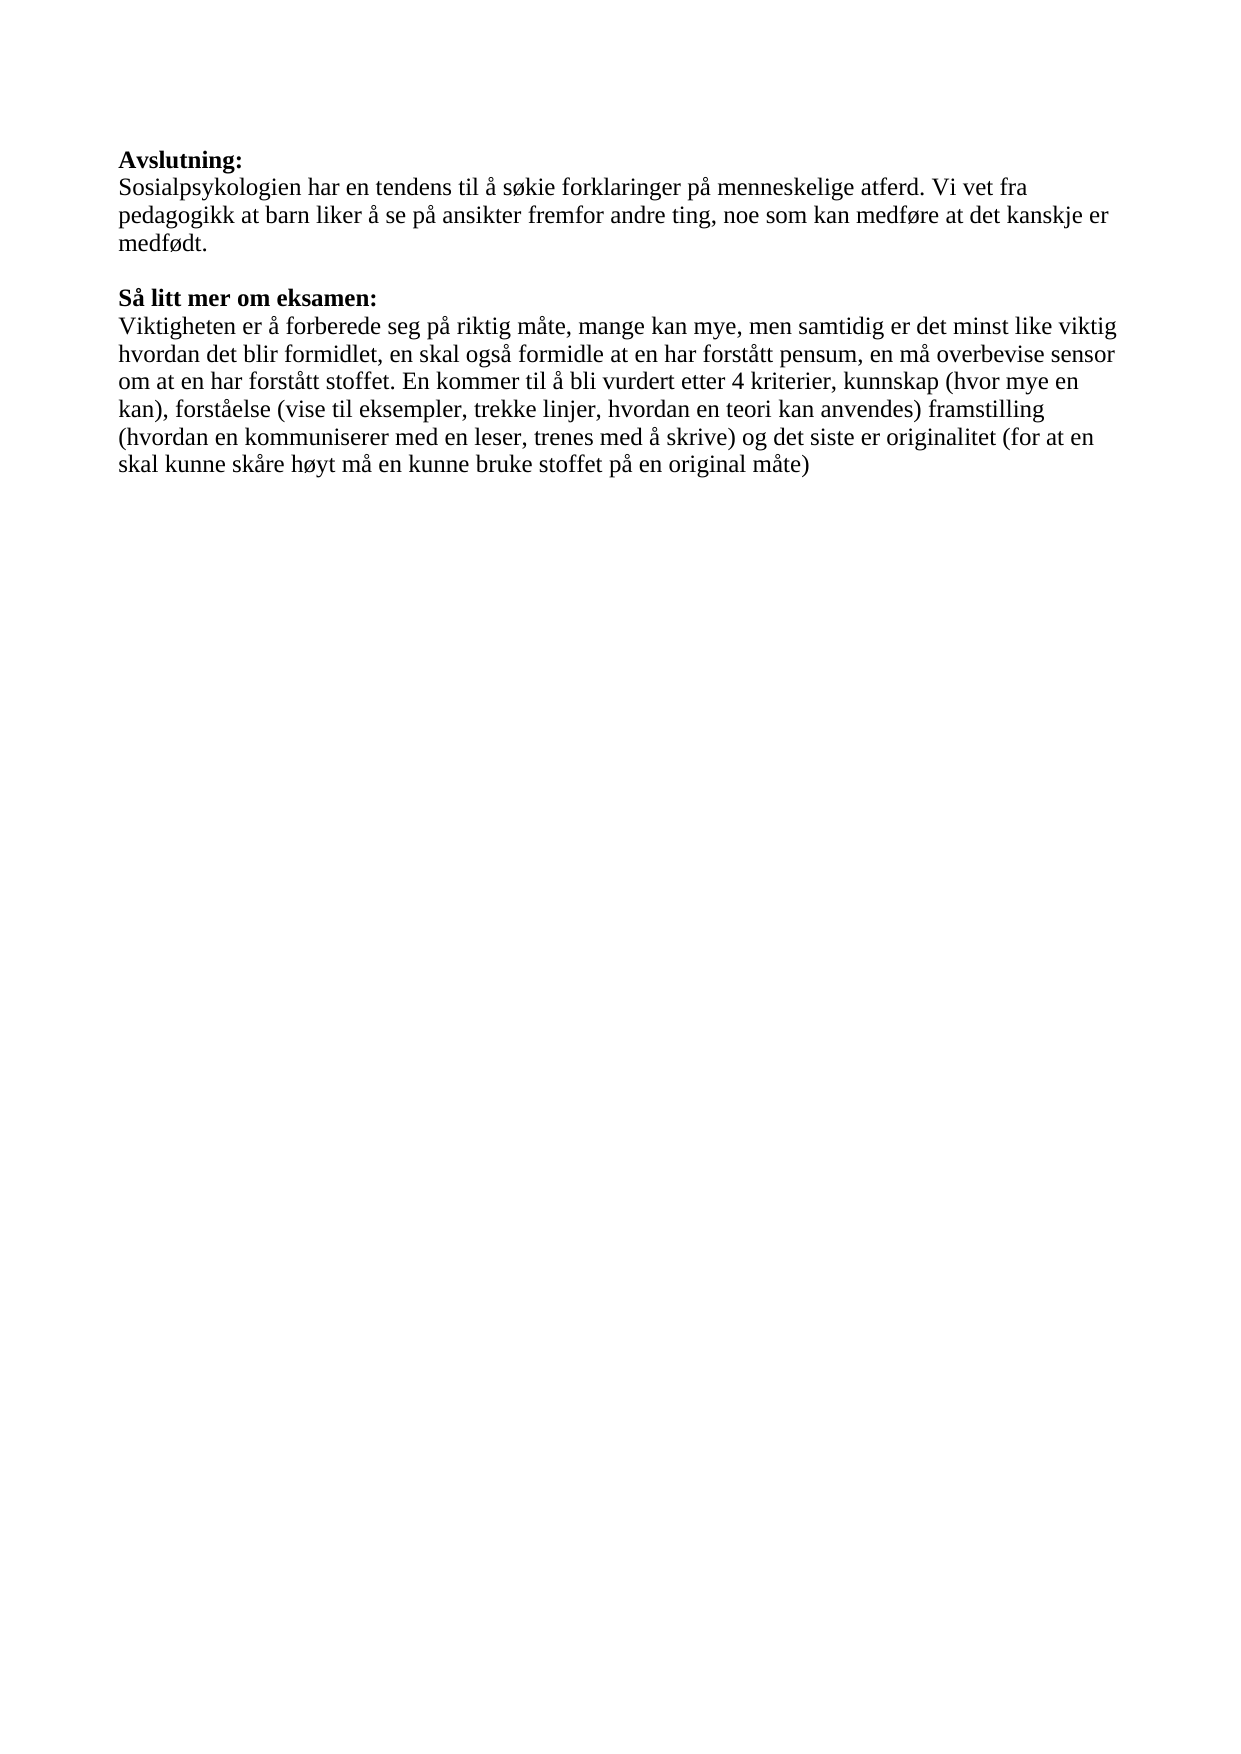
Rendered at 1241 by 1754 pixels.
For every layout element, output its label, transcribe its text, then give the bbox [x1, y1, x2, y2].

text Avslutning: [118, 146, 1122, 173]
text Viktigheten er å forberede seg på riktig måte, mange kan mye, men samtidig er det minst like viktig hvordan det blir formidlet, en skal også formidle at en har forstått pensum, en må overbevise sensor om at en har forstått stoffet. En kommer til å bli vurdert etter 4 kriterier, kunnskap (hvor mye en kan), forståelse (vise til eksempler, trekke linjer, hvordan en teori kan anvendes) framstilling (hvordan en kommuniserer med en leser, trenes med å skrive) og det siste er originalitet (for at en skal kunne skåre høyt må en kunne bruke stoffet på en original måte) [118, 312, 1122, 478]
text Sosialpsykologien har en tendens til å søkie forklaringer på menneskelige atferd. Vi vet fra pedagogikk at barn liker å se på ansikter fremfor andre ting, noe som kan medføre at det kanskje er medfødt. [118, 173, 1122, 257]
text Så litt mer om eksamen: [118, 284, 1122, 312]
